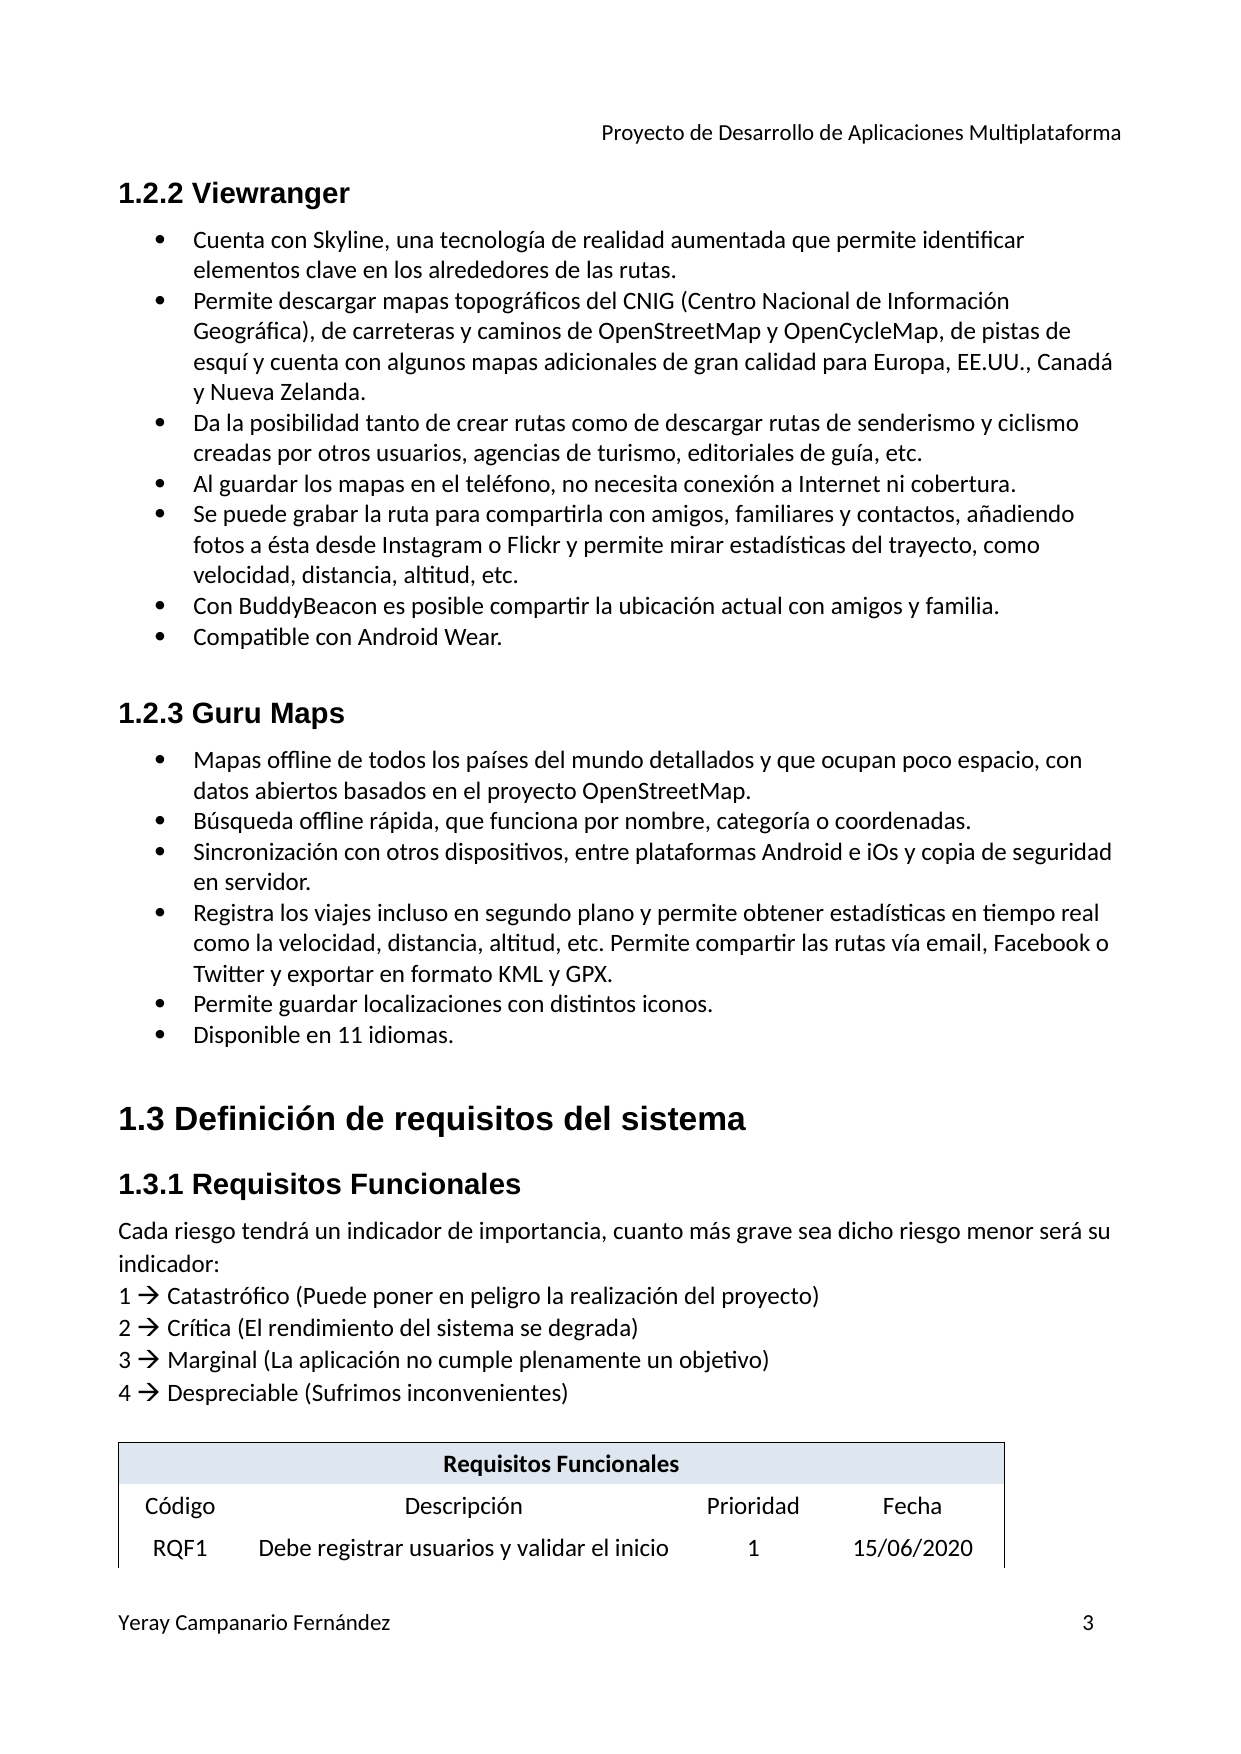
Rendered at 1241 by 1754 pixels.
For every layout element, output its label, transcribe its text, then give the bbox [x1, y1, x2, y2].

list Sincronización con otros dispositivos, entre plataformas Android e iOs y copia de seguridad en servidor. [156, 836, 1122, 897]
table_cell Debe registrar usuarios y validar el inicio [242, 1526, 686, 1568]
subtitle 1.3 Definición de requisitos del sistema [118, 1099, 1122, 1138]
table_cell Prioridad [686, 1484, 821, 1526]
table_cell 15/06/2020 [821, 1526, 1004, 1568]
table_cell 1 [686, 1526, 821, 1568]
list Disponible en 11 idiomas. [156, 1019, 1122, 1050]
list Da la posibilidad tanto de crear rutas como de descargar rutas de senderismo y ciclismo creadas por otros usuarios, agencias de turismo, editoriales de guía, etc. [156, 407, 1122, 468]
list Mapas offline de todos los países del mundo detallados y que ocupan poco espacio, con datos abiertos basados en el proyecto OpenStreetMap. [156, 744, 1122, 806]
list Búsqueda offline rápida, que funciona por nombre, categoría o coordenadas. [156, 806, 1122, 836]
list Al guardar los mapas en el teléfono, no necesita conexión a Internet ni cobertura. [156, 468, 1122, 498]
list Permite guardar localizaciones con distintos iconos. [156, 989, 1122, 1019]
table_cell Fecha [821, 1484, 1004, 1526]
subtitle 1.2.2 Viewranger [118, 176, 1122, 209]
subtitle 1.3.1 Requisitos Funcionales [118, 1167, 1122, 1201]
text 3  Marginal (La aplicación no cumple plenamente un objetivo) [118, 1345, 1122, 1375]
text 4  Despreciable (Sufrimos inconvenientes) [118, 1377, 1122, 1407]
text Cada riesgo tendrá un indicador de importancia, cuanto más grave sea dicho riesgo menor será su indicador: [118, 1216, 1122, 1278]
list Cuenta con Skyline, una tecnología de realidad aumentada que permite identificar elementos clave en los alrededores de las rutas. [156, 224, 1122, 285]
subtitle 1.2.3 Guru Maps [118, 696, 1122, 730]
text 2  Crítica (El rendimiento del sistema se degrada) [118, 1312, 1122, 1343]
list Con BuddyBeacon es posible compartir la ubicación actual con amigos y familia. [156, 590, 1122, 621]
list Permite descargar mapas topográficos del CNIG (Centro Nacional de Información Geográfica), de carreteras y caminos de OpenStreetMap y OpenCycleMap, de pistas de esquí y cuenta con algunos mapas adicionales de gran calidad para Europa, EE.UU., Canadá y Nueva Zelanda. [156, 285, 1122, 407]
table_header Requisitos Funcionales [119, 1443, 1004, 1484]
list Registra los viajes incluso en segundo plano y permite obtener estadísticas en tiempo real como la velocidad, distancia, altitud, etc. Permite compartir las rutas vía email, Facebook o Twitter y exportar en formato KML y GPX. [156, 897, 1122, 989]
list Compatible con Android Wear. [156, 621, 1122, 651]
list Se puede grabar la ruta para compartirla con amigos, familiares y contactos, añadiendo fotos a ésta desde Instagram o Flickr y permite mirar estadísticas del trayecto, como velocidad, distancia, altitud, etc. [156, 498, 1122, 590]
text 1  Catastrófico (Puede poner en peligro la realización del proyecto) [118, 1280, 1122, 1311]
table_cell RQF1 [119, 1526, 242, 1568]
table_cell Descripción [242, 1484, 686, 1526]
table_cell Código [119, 1484, 242, 1526]
